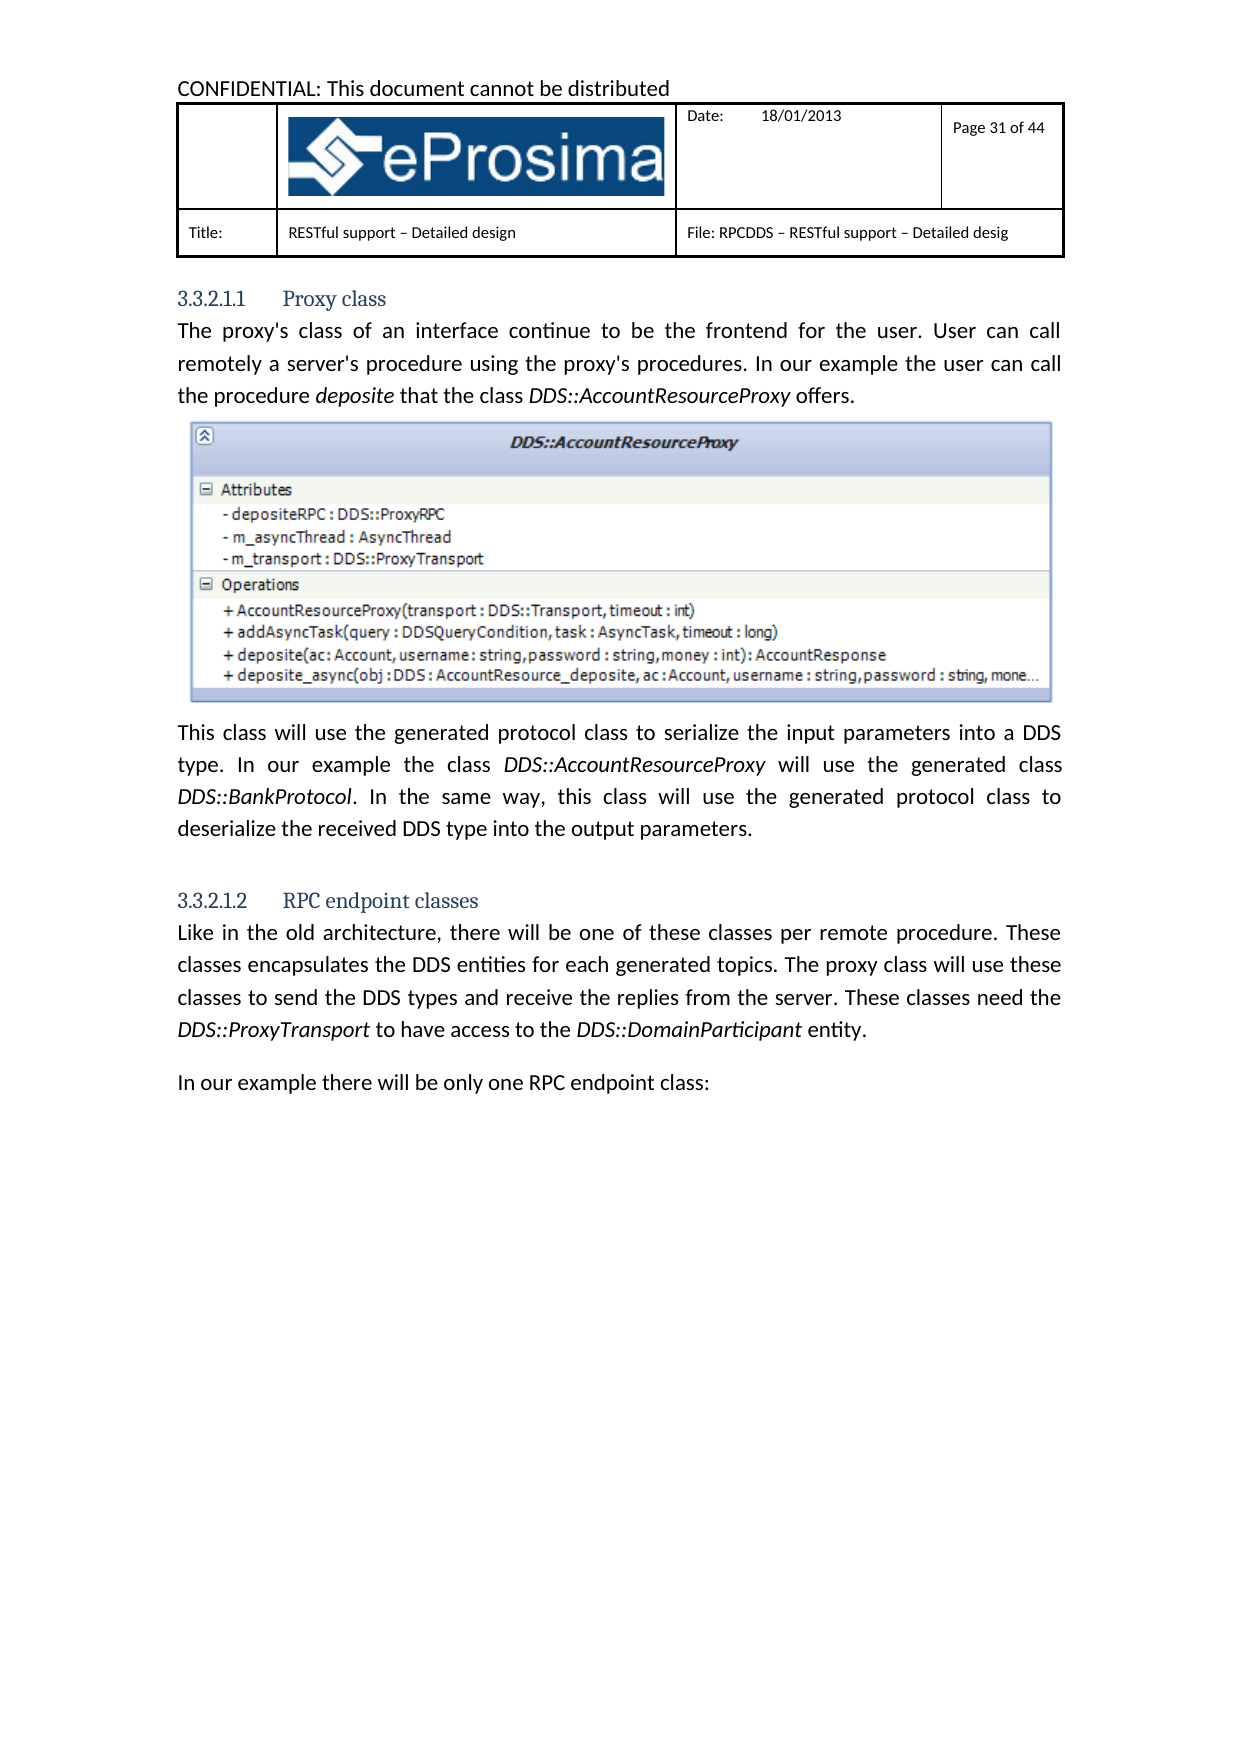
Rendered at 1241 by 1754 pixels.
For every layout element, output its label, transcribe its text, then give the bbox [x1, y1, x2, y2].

picture [177, 408, 1063, 714]
text In our example there will be only one RPC endpoint class: [177, 1068, 1063, 1096]
picture [288, 117, 665, 196]
subtitle Proxy class [177, 286, 1063, 313]
subtitle RPC endpoint classes [177, 888, 1063, 914]
text The proxy's class of an interface continue to be the frontend for the user. User can call remotely a server's procedure using the proxy's procedures. In our example the user can call the procedure deposite that the class DDS::AccountResourceProxy offers. [177, 316, 1063, 408]
text This class will use the generated protocol class to serialize the input parameters into a DDS type. In our example the class DDS::AccountResourceProxy will use the generated class DDS::BankProtocol. In the same way, this class will use the generated protocol class to deserialize the received DDS type into the output parameters. [177, 714, 1063, 842]
text Like in the old architecture, there will be one of these classes per remote procedure. These classes encapsulates the DDS entities for each generated topics. The proxy class will use these classes to send the DDS types and receive the replies from the server. These classes need the DDS::ProxyTransport to have access to the DDS::DomainParticipant entity. [177, 918, 1063, 1043]
